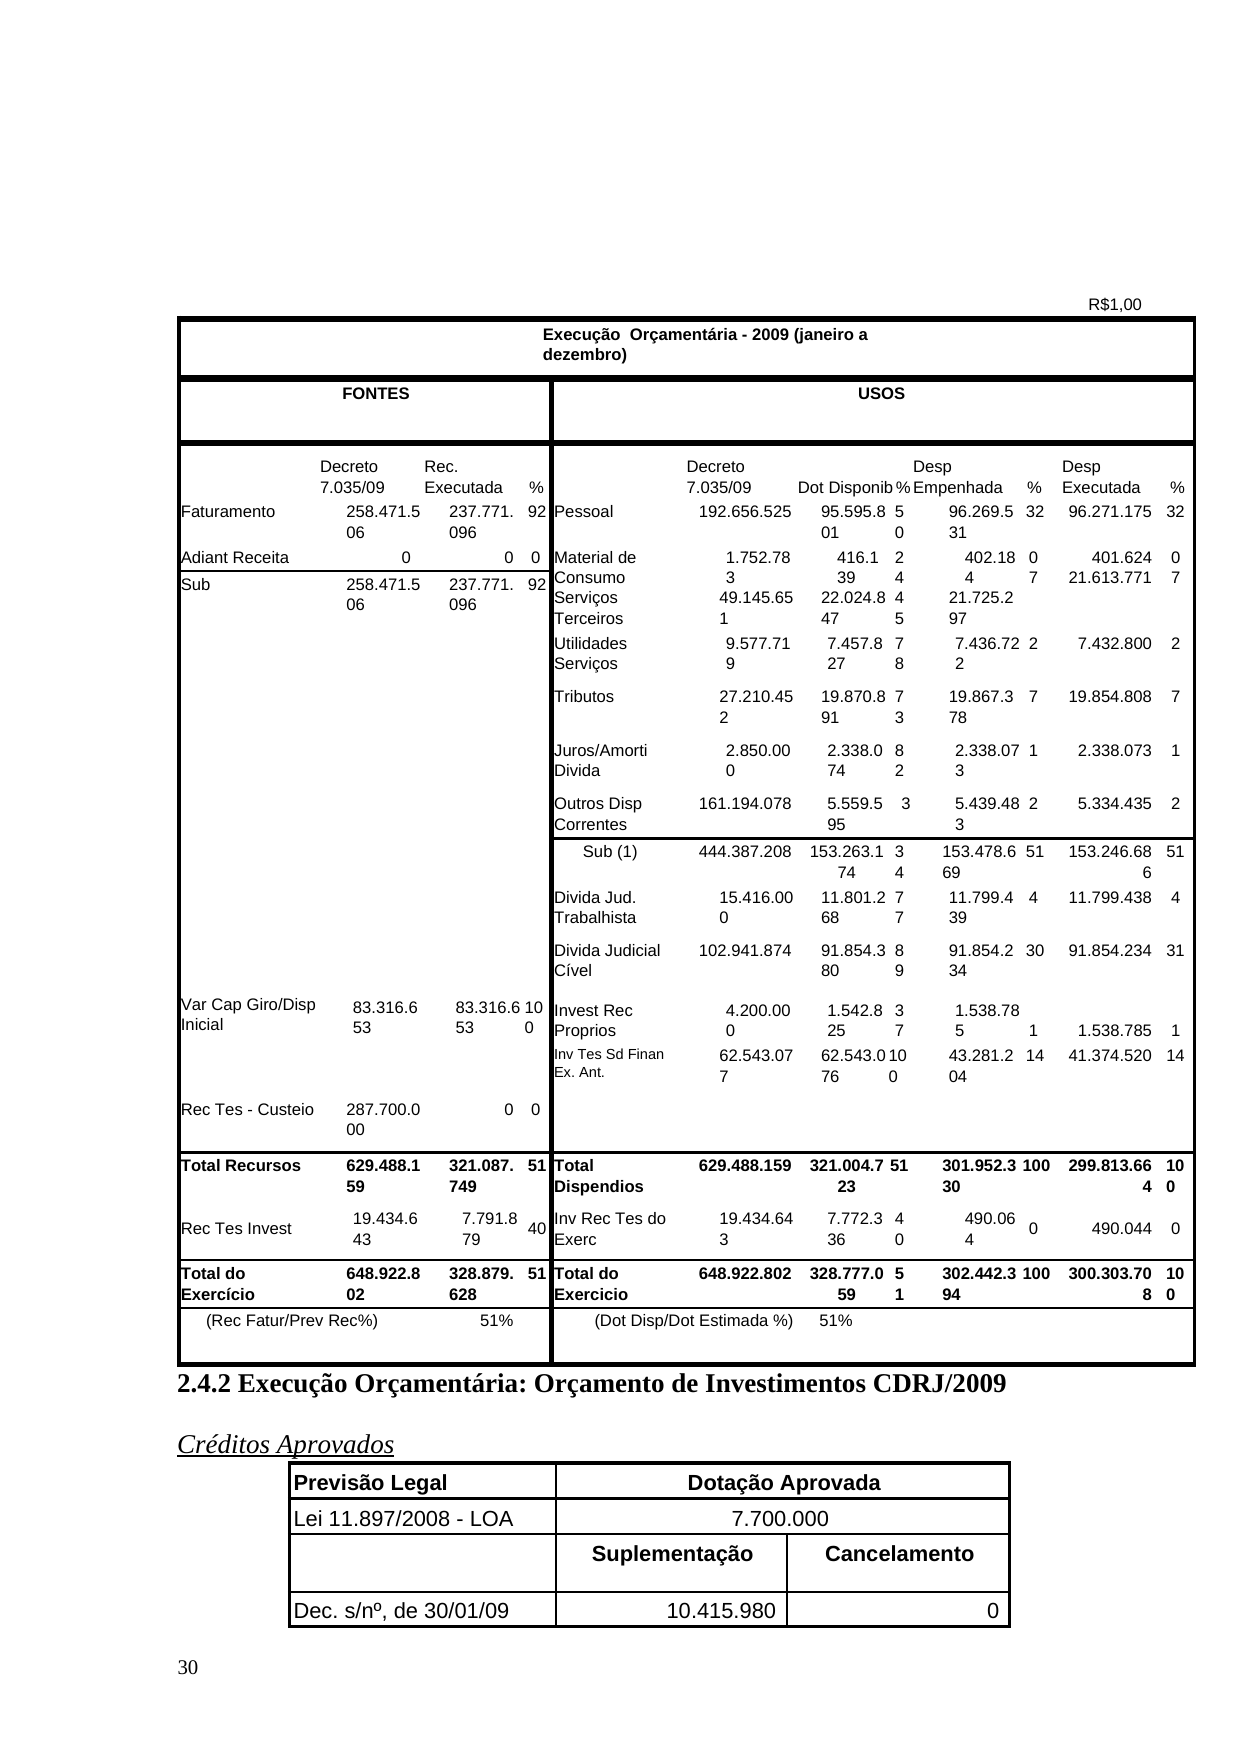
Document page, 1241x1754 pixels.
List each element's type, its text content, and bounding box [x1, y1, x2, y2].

table_cell 1 [1154, 738, 1193, 791]
table_cell 100 [1154, 1154, 1193, 1199]
table_cell 51% [424, 1309, 524, 1362]
table_cell [291, 1535, 555, 1591]
table_cell 301.952.330 [913, 1154, 1022, 1199]
table_cell [524, 382, 549, 440]
table_cell Rec Tes Invest [181, 1199, 320, 1259]
table_cell 490.044 [1062, 1199, 1154, 1259]
table_cell 7.436.722 [913, 631, 1022, 684]
table_cell 100 [1154, 1261, 1193, 1307]
table_cell 2.338.074 [798, 738, 888, 791]
table_cell Total Dispendios [554, 1154, 686, 1199]
table_cell [181, 939, 320, 992]
table_cell 51 [888, 1261, 913, 1307]
table_cell [1022, 1097, 1062, 1151]
table_cell [320, 738, 424, 791]
table_cell 648.922.802 [320, 1261, 424, 1307]
table_cell [1062, 1309, 1154, 1362]
table_cell Invest Rec Proprios [554, 992, 686, 1044]
table_cell 2.850.000 [686, 738, 798, 791]
table_cell 89 [888, 939, 913, 992]
table_cell Divida Jud. Trabalhista [554, 885, 686, 938]
table_cell Total Recursos [181, 1154, 320, 1199]
table_cell 5.559.595 [798, 791, 888, 837]
table_cell 258.471.506 [320, 572, 424, 631]
table_cell 1 [1154, 992, 1193, 1044]
table_cell [424, 939, 524, 992]
text Créditos Aprovados [177, 1428, 1142, 1459]
table_cell 2.338.073 [913, 738, 1022, 791]
table_cell [320, 939, 424, 992]
table_cell [524, 738, 549, 791]
table_cell [320, 885, 424, 938]
subtitle 2.4.2 Execução Orçamentária: Orçamento de Investimentos CDRJ/2009 [177, 1367, 1133, 1398]
table_cell [554, 446, 686, 500]
table_cell [913, 382, 1022, 440]
table_cell 100 [524, 992, 549, 1044]
table_cell 2.338.073 [1062, 738, 1154, 791]
table_cell [554, 1097, 686, 1151]
table_cell 237.771.096 [424, 500, 524, 545]
table_header [424, 322, 524, 375]
table_cell 24 45 [888, 545, 913, 631]
table_cell 7.772.336 [798, 1199, 888, 1259]
table_cell Material de Consumo Serviços Terceiros [554, 545, 686, 631]
table_cell Sub [181, 572, 320, 631]
table_cell 32 [1022, 500, 1062, 545]
table_cell [913, 1097, 1022, 1151]
table_cell [524, 885, 549, 938]
table_cell [320, 791, 424, 885]
table_cell 62.543.077 [686, 1044, 798, 1097]
table_cell [524, 631, 549, 684]
table_cell 73 [888, 685, 913, 738]
table_cell [181, 446, 320, 500]
table_cell Decreto 7.035/09 [320, 446, 424, 500]
table_cell Tributos [554, 685, 686, 738]
table_cell Inv Tes Sd Finan Ex. Ant. [554, 1044, 686, 1097]
table_cell 19.867.378 [913, 685, 1022, 738]
table_cell Total do Exercicio [554, 1261, 686, 1307]
table_cell 0 [524, 545, 549, 570]
table_cell 100 [1022, 1154, 1062, 1199]
table_cell 7.791.879 [424, 1199, 524, 1259]
table_cell 402.184 21.725.297 [913, 545, 1022, 631]
table_cell [320, 1044, 424, 1097]
table_cell 401.624 21.613.771 [1062, 545, 1154, 631]
table_header Execução Orçamentária - 2009 (janeiro a dezembro) [524, 322, 913, 375]
table_cell FONTES [320, 382, 424, 440]
table_cell 490.064 [913, 1199, 1022, 1259]
table_cell [798, 1097, 888, 1151]
table_cell 95.595.801 [798, 500, 888, 545]
text R$1,00 [162, 295, 1142, 314]
table_cell USOS [798, 382, 913, 440]
table_cell [524, 685, 549, 738]
table_cell [181, 1044, 320, 1097]
table_cell % [1154, 446, 1193, 500]
table_cell Rec Tes - Custeio [181, 1097, 320, 1151]
table_header [1022, 322, 1062, 375]
table_cell [1062, 382, 1154, 440]
table_cell 30 [1022, 939, 1062, 992]
table_cell [1154, 1097, 1193, 1151]
table_cell 1.538.785 [913, 992, 1022, 1044]
table_cell Outros Disp Correntes [554, 791, 686, 837]
table_cell 0 [1154, 1199, 1193, 1259]
table_cell 51 [524, 1154, 549, 1199]
table_cell 3 [888, 791, 913, 837]
table_cell 37 [888, 992, 913, 1044]
table_cell Desp Executada [1062, 446, 1154, 500]
table_cell 2 [1022, 631, 1062, 684]
table_cell Desp Empenhada [913, 446, 1022, 500]
table_cell [888, 1309, 913, 1362]
table_cell Dec. s/nº, de 30/01/09 [291, 1593, 555, 1625]
table_cell 287.700.000 [320, 1097, 424, 1151]
table_cell 15.416.000 [686, 885, 798, 938]
table_cell [181, 382, 320, 440]
table_cell 51 [1022, 840, 1062, 885]
table_cell Faturamento [181, 500, 320, 545]
table_cell [1022, 1309, 1062, 1362]
table_cell 0 7 [1022, 545, 1062, 631]
table_cell 43.281.204 [913, 1044, 1022, 1097]
table_cell 5.334.435 [1062, 791, 1154, 837]
table_cell 82 [888, 738, 913, 791]
table_cell [320, 631, 424, 684]
table_cell 14 [1022, 1044, 1062, 1097]
table_cell Decreto 7.035/09 [686, 446, 798, 500]
table_cell [424, 738, 524, 791]
table_cell [424, 791, 524, 885]
table_cell [181, 631, 320, 684]
table_cell 321.004.723 [798, 1154, 888, 1199]
table_cell 237.771.096 [424, 572, 524, 631]
table_cell 0 7 [1154, 545, 1193, 631]
table_cell 300.303.708 [1062, 1261, 1154, 1307]
table_cell 51 [1154, 840, 1193, 885]
table_cell 153.263.174 [798, 840, 888, 885]
table_cell 192.656.525 [686, 500, 798, 545]
table_cell [888, 1097, 913, 1151]
table_cell 161.194.078 [686, 791, 798, 837]
table_header [913, 322, 1022, 375]
table_cell 83.316.653 [424, 992, 524, 1044]
table_cell [524, 1309, 549, 1362]
table_cell [1154, 1309, 1193, 1362]
table_cell 19.870.891 [798, 685, 888, 738]
table_cell [1022, 382, 1062, 440]
table_cell Cancelamento [788, 1535, 1008, 1591]
table_cell 11.799.438 [1062, 885, 1154, 938]
table_cell 51% [798, 1309, 888, 1362]
table_cell 11.799.439 [913, 885, 1022, 938]
table_cell [424, 685, 524, 738]
table_cell 96.269.531 [913, 500, 1022, 545]
table_cell Lei 11.897/2008 - LOA [291, 1500, 555, 1533]
table_cell 51 [888, 1154, 913, 1199]
table_cell 0 [424, 545, 524, 570]
table_cell 153.478.669 [913, 840, 1022, 885]
table_cell 32 [1154, 500, 1193, 545]
table_cell 1.542.825 [798, 992, 888, 1044]
table_cell Dot Disponib % [798, 446, 913, 500]
table_cell 83.316.653 [320, 992, 424, 1044]
table_cell [424, 885, 524, 938]
table_cell [686, 382, 798, 440]
table_cell [424, 1044, 524, 1097]
table_cell 91.854.234 [1062, 939, 1154, 992]
table_cell Rec. Executada [424, 446, 524, 500]
table_cell 2 [1154, 791, 1193, 837]
table_cell 102.941.874 [686, 939, 798, 992]
table_cell 2 [1022, 791, 1062, 837]
table_cell 416.139 22.024.847 [798, 545, 888, 631]
table_header [1062, 322, 1154, 375]
table_cell [524, 791, 549, 885]
table_cell 14 [1154, 1044, 1193, 1097]
table_cell 31 [1154, 939, 1193, 992]
table_cell 1.538.785 [1062, 992, 1154, 1044]
table_cell 62.543.076 [798, 1044, 888, 1097]
table_cell [1062, 1097, 1154, 1151]
table_cell 40 [888, 1199, 913, 1259]
table_cell Var Cap Giro/Disp Inicial [181, 992, 320, 1044]
table_cell Sub (1) [554, 840, 686, 885]
table_cell 629.488.159 [686, 1154, 798, 1199]
table_cell 91.854.380 [798, 939, 888, 992]
table_cell 77 [888, 885, 913, 938]
table_header [181, 322, 424, 375]
table_cell 78 [888, 631, 913, 684]
table_cell 19.434.643 [320, 1199, 424, 1259]
table_cell [320, 685, 424, 738]
table_cell 5.439.483 [913, 791, 1022, 837]
table_cell 10.415.980 [557, 1593, 786, 1625]
table_cell [181, 738, 320, 791]
table_cell Adiant Receita [181, 545, 320, 570]
table_cell 7.700.000 [557, 1500, 1008, 1533]
table_cell Divida Judicial Cível [554, 939, 686, 992]
table_cell 9.577.719 [686, 631, 798, 684]
table_cell Pessoal [554, 500, 686, 545]
table_cell 328.777.059 [798, 1261, 888, 1307]
table_cell 34 [888, 840, 913, 885]
table_cell Inv Rec Tes do Exerc [554, 1199, 686, 1259]
table_cell 92 [524, 572, 549, 631]
table_cell 92 [524, 500, 549, 545]
table_cell 7 [1022, 685, 1062, 738]
table_cell 0 [320, 545, 424, 570]
table_cell 0 [1022, 1199, 1062, 1259]
table_cell [181, 885, 320, 938]
table_cell [524, 1044, 549, 1097]
table_cell 7.457.827 [798, 631, 888, 684]
table_cell % [1022, 446, 1062, 500]
table_cell Suplementação [557, 1535, 786, 1591]
table_cell 27.210.452 [686, 685, 798, 738]
table_cell 258.471.506 [320, 500, 424, 545]
table_cell 0 [424, 1097, 524, 1151]
table_cell 100 [888, 1044, 913, 1097]
table_cell [554, 382, 686, 440]
table_cell 19.434.643 [686, 1199, 798, 1259]
table_cell 0 [524, 1097, 549, 1151]
table_cell [181, 791, 320, 885]
table_cell 4.200.000 [686, 992, 798, 1044]
table_cell 7.432.800 [1062, 631, 1154, 684]
table_cell 7 [1154, 685, 1193, 738]
table_cell [1154, 382, 1193, 440]
table_cell 1.752.783 49.145.651 [686, 545, 798, 631]
table_header Dotação Aprovada [557, 1465, 1008, 1497]
table_cell 96.271.175 [1062, 500, 1154, 545]
table_cell [424, 382, 524, 440]
table_cell (Rec Fatur/Prev Rec%) [181, 1309, 424, 1362]
table_cell 444.387.208 [686, 840, 798, 885]
table_cell 91.854.234 [913, 939, 1022, 992]
table_cell 4 [1154, 885, 1193, 938]
table_header Previsão Legal [291, 1465, 555, 1497]
table_cell [181, 685, 320, 738]
table_cell 0 [788, 1593, 1008, 1625]
table_cell 648.922.802 [686, 1261, 798, 1307]
table_cell 299.813.664 [1062, 1154, 1154, 1199]
table_cell Juros/Amorti Divida [554, 738, 686, 791]
table_cell [524, 939, 549, 992]
table_cell 2 [1154, 631, 1193, 684]
table_cell 1 [1022, 738, 1062, 791]
table_cell 19.854.808 [1062, 685, 1154, 738]
table_cell 40 [524, 1199, 549, 1259]
table_cell 321.087.749 [424, 1154, 524, 1199]
table_cell 41.374.520 [1062, 1044, 1154, 1097]
table_cell Total do Exercício [181, 1261, 320, 1307]
table_cell 11.801.268 [798, 885, 888, 938]
table_cell 4 [1022, 885, 1062, 938]
table_cell [913, 1309, 1022, 1362]
table_cell [686, 1097, 798, 1151]
table_cell 629.488.159 [320, 1154, 424, 1199]
table_cell 1 [1022, 992, 1062, 1044]
table_cell % [524, 446, 549, 500]
table_cell 153.246.686 [1062, 840, 1154, 885]
table_cell [424, 631, 524, 684]
table_cell 51 [524, 1261, 549, 1307]
table_cell Utilidades Serviços [554, 631, 686, 684]
table_cell 328.879.628 [424, 1261, 524, 1307]
table_cell 50 [888, 500, 913, 545]
table_cell 100 [1022, 1261, 1062, 1307]
table_cell 302.442.394 [913, 1261, 1022, 1307]
table_header [1154, 322, 1193, 375]
table_cell (Dot Disp/Dot Estimada %) [554, 1309, 798, 1362]
